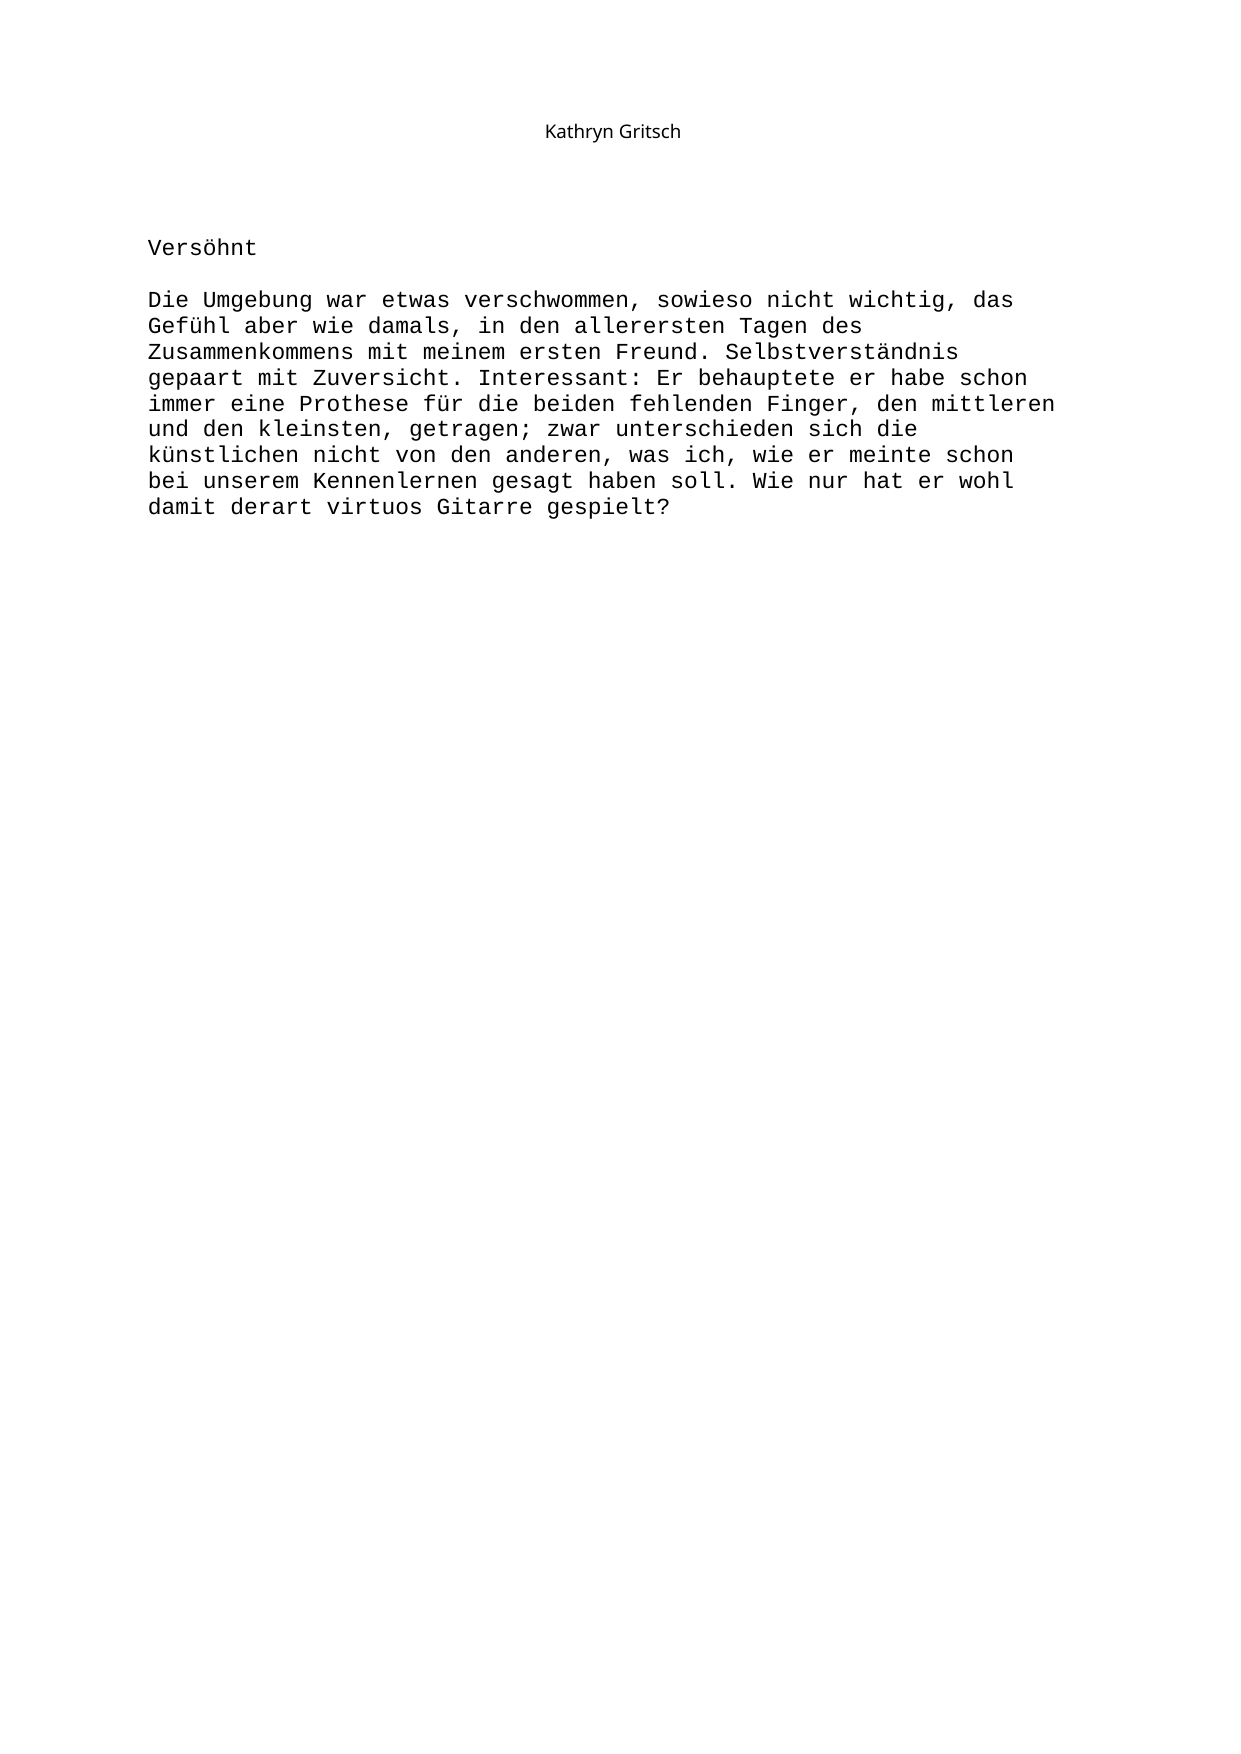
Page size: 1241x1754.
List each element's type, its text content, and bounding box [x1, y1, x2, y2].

text Versöhnt [148, 236, 1063, 262]
text Die Umgebung war etwas verschwommen, sowieso nicht wichtig, das Gefühl aber wie damals, in den allerersten Tagen des Zusammenkommens mit meinem ersten Freund. Selbstverständnis gepaart mit Zuversicht. Interessant: Er behauptete er habe schon immer eine Prothese für die beiden fehlenden Finger, den mittleren und den kleinsten, getragen; zwar unterschieden sich die künstlichen nicht von den anderen, was ich, wie er meinte schon bei unserem Kennenlernen gesagt haben soll. Wie nur hat er wohl damit derart virtuos Gitarre gespielt? [148, 288, 1063, 522]
